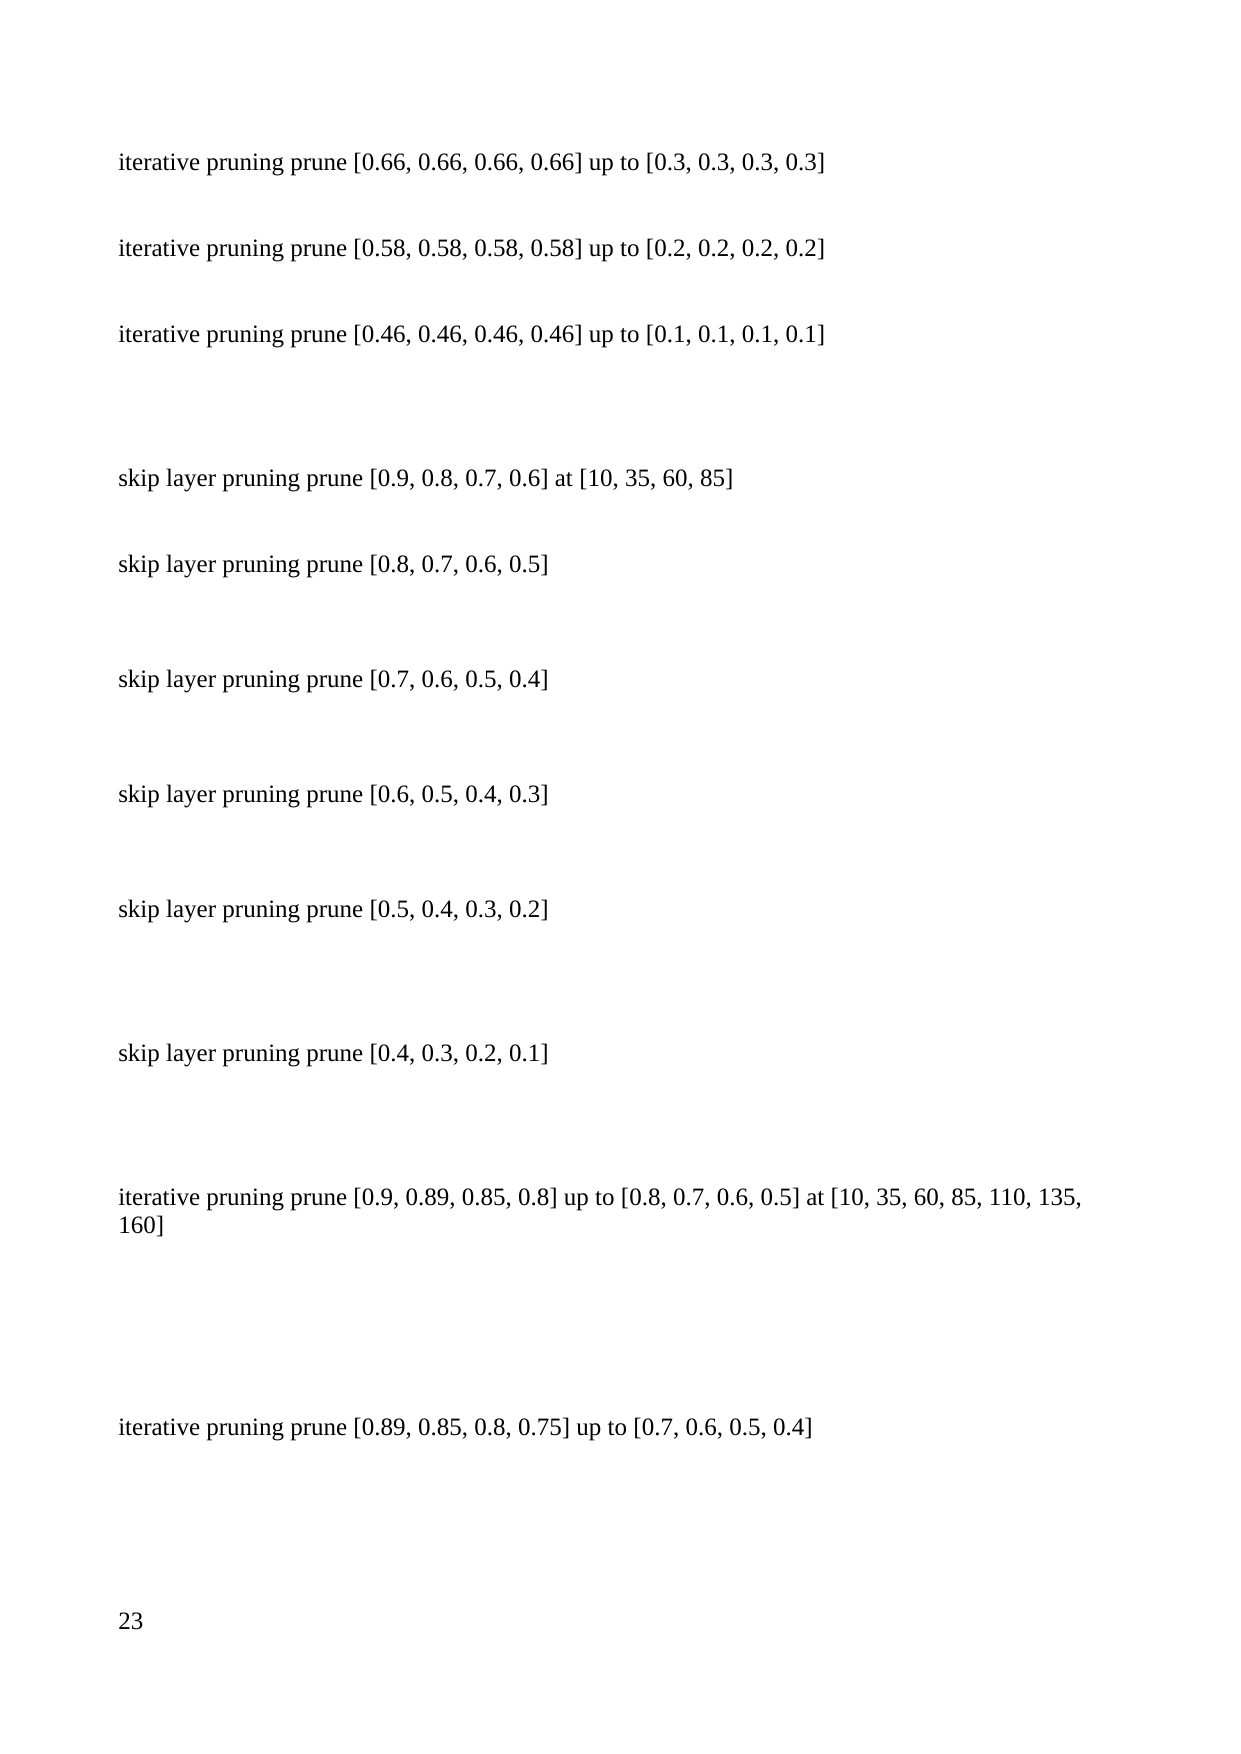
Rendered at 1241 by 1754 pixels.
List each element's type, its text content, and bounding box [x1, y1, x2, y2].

text iterative pruning prune [0.9, 0.89, 0.85, 0.8] up to [0.8, 0.7, 0.6, 0.5] at [10, 35, 60, 85, 110, 135, 160] [118, 1182, 1122, 1239]
text skip layer pruning prune [0.9, 0.8, 0.7, 0.6] at [10, 35, 60, 85] [118, 463, 1122, 492]
text iterative pruning prune [0.46, 0.46, 0.46, 0.46] up to [0.1, 0.1, 0.1, 0.1] [118, 319, 1122, 348]
text skip layer pruning prune [0.4, 0.3, 0.2, 0.1] [118, 1038, 1122, 1067]
text iterative pruning prune [0.58, 0.58, 0.58, 0.58] up to [0.2, 0.2, 0.2, 0.2] [118, 233, 1122, 262]
text skip layer pruning prune [0.6, 0.5, 0.4, 0.3] [118, 779, 1122, 808]
text iterative pruning prune [0.89, 0.85, 0.8, 0.75] up to [0.7, 0.6, 0.5, 0.4] [118, 1412, 1122, 1441]
text iterative pruning prune [0.66, 0.66, 0.66, 0.66] up to [0.3, 0.3, 0.3, 0.3] [118, 147, 1122, 176]
text skip layer pruning prune [0.8, 0.7, 0.6, 0.5] [118, 549, 1122, 578]
text skip layer pruning prune [0.5, 0.4, 0.3, 0.2] [118, 894, 1122, 923]
text skip layer pruning prune [0.7, 0.6, 0.5, 0.4] [118, 664, 1122, 693]
